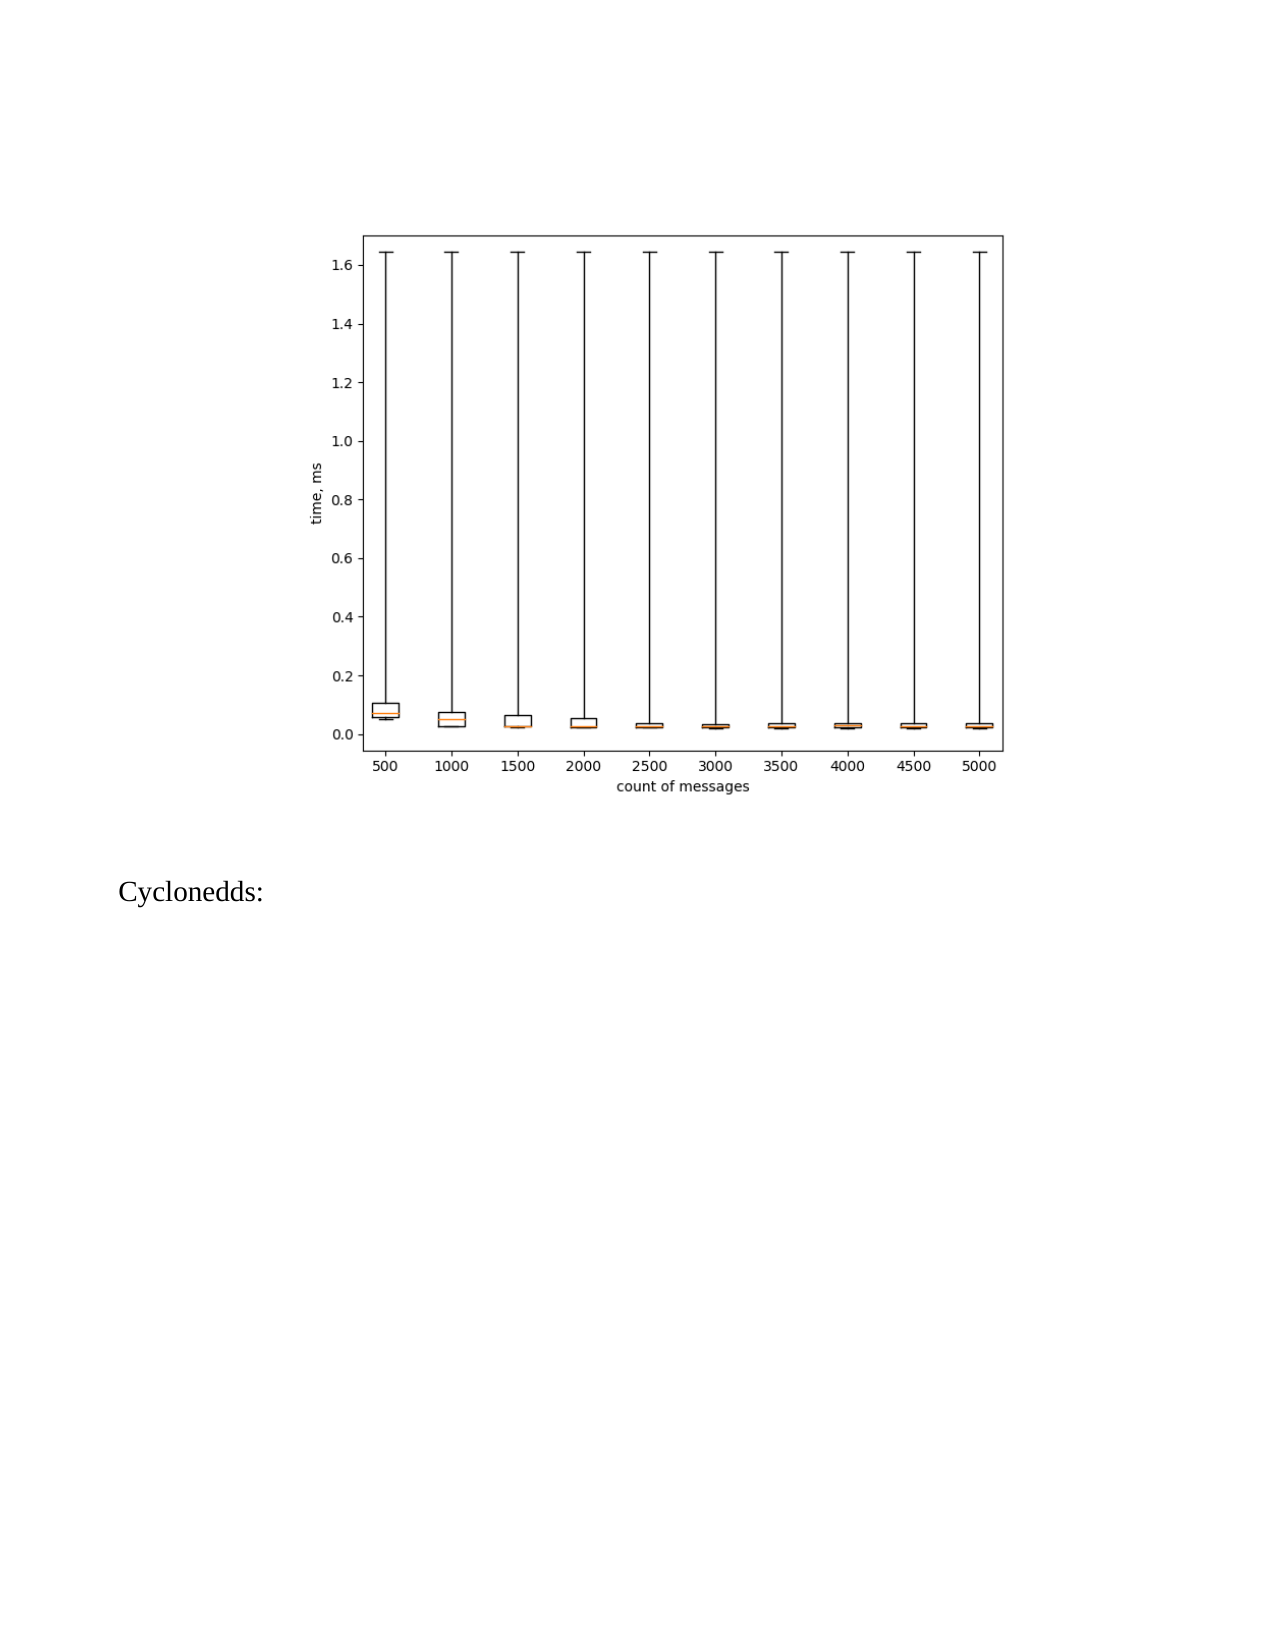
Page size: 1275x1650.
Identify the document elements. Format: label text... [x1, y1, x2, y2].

picture [256, 100, 1085, 824]
text Cyclonedds: [118, 874, 1157, 907]
